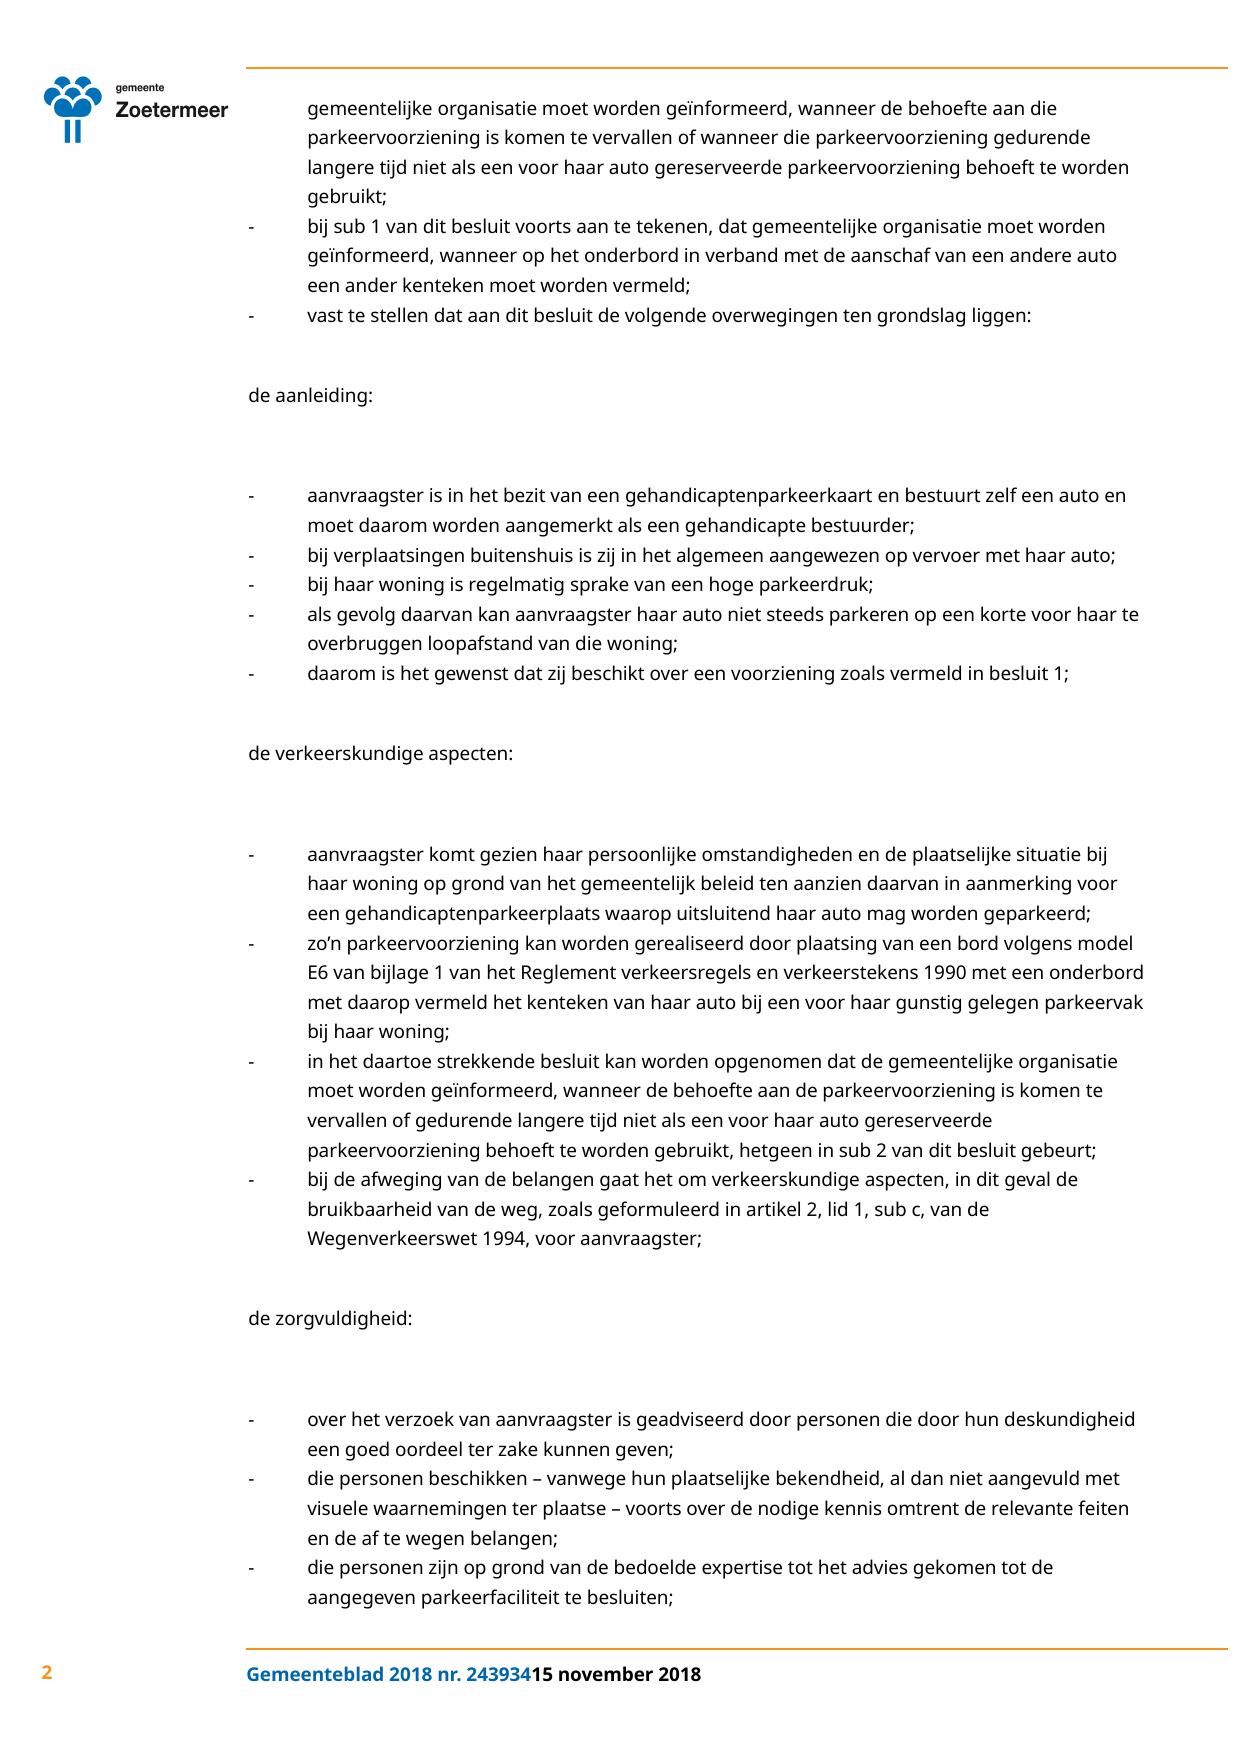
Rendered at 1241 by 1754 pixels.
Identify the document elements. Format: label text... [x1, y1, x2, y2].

list bij haar woning is regelmatig sprake van een hoge parkeerdruk; [248, 571, 1152, 597]
list die personen zijn op grond van de bedoelde expertise tot het advies gekomen tot de aangegeven parkeerfaciliteit te besluiten; [248, 1554, 1152, 1610]
list vast te stellen dat aan dit besluit de volgende overwegingen ten grondslag liggen: [248, 302, 1152, 328]
text de aanleiding: [248, 382, 1152, 408]
picture [41, 47, 231, 172]
list die personen beschikken – vanwege hun plaatselijke bekendheid, al dan niet aangevuld met visuele waarnemingen ter plaatse – voorts over de nodige kennis omtrent de relevante feiten en de af te wegen belangen; [248, 1466, 1152, 1551]
list zo’n parkeervoorziening kan worden gerealiseerd door plaatsing van een bord volgens model E6 van bijlage 1 van het Reglement verkeersregels en verkeerstekens 1990 met een onderbord met daarop vermeld het kenteken van haar auto bij een voor haar gunstig gelegen parkeervak bij haar woning; [248, 930, 1152, 1044]
list aanvraagster is in het bezit van een gehandicaptenparkeerkaart en bestuurt zelf een auto en moet daarom worden aangemerkt als een gehandicapte bestuurder; [248, 483, 1152, 538]
list over het verzoek van aanvraagster is geadviseerd door personen die door hun deskundigheid een goed oordeel ter zake kunnen geven; [248, 1406, 1152, 1462]
text de zorgvuldigheid: [248, 1306, 1152, 1331]
list daarom is het gewenst dat zij beschikt over een voorziening zoals vermeld in besluit 1; [248, 660, 1152, 686]
list in het daartoe strekkende besluit kan worden opgenomen dat de gemeentelijke organisatie moet worden geïnformeerd, wanneer de behoefte aan de parkeervoorziening is komen te vervallen of gedurende langere tijd niet als een voor haar auto gereserveerde parkeervoorziening behoeft te worden gebruikt, hetgeen in sub 2 van dit besluit gebeurt; [248, 1048, 1152, 1163]
list gemeentelijke organisatie moet worden geïnformeerd, wanneer de behoefte aan die parkeervoorziening is komen te vervallen of wanneer die parkeervoorziening gedurende langere tijd niet als een voor haar auto gereserveerde parkeervoorziening behoeft te worden gebruikt; [248, 95, 1152, 209]
list bij sub 1 van dit besluit voorts aan te tekenen, dat gemeentelijke organisatie moet worden geïnformeerd, wanneer op het onderbord in verband met de aanschaf van een andere auto een ander kenteken moet worden vermeld; [248, 213, 1152, 298]
list als gevolg daarvan kan aanvraagster haar auto niet steeds parkeren op een korte voor haar te overbruggen loopafstand van die woning; [248, 601, 1152, 656]
text de verkeerskundige aspecten: [248, 740, 1152, 766]
list aanvraagster komt gezien haar persoonlijke omstandigheden en de plaatselijke situatie bij haar woning op grond van het gemeentelijk beleid ten aanzien daarvan in aanmerking voor een gehandicaptenparkeerplaats waarop uitsluitend haar auto mag worden geparkeerd; [248, 841, 1152, 926]
list bij verplaatsingen buitenshuis is zij in het algemeen aangewezen op vervoer met haar auto; [248, 542, 1152, 568]
list bij de afweging van de belangen gaat het om verkeerskundige aspecten, in dit geval de bruikbaarheid van de weg, zoals geformuleerd in artikel 2, lid 1, sub c, van de Wegenverkeerswet 1994, voor aanvraagster; [248, 1166, 1152, 1251]
